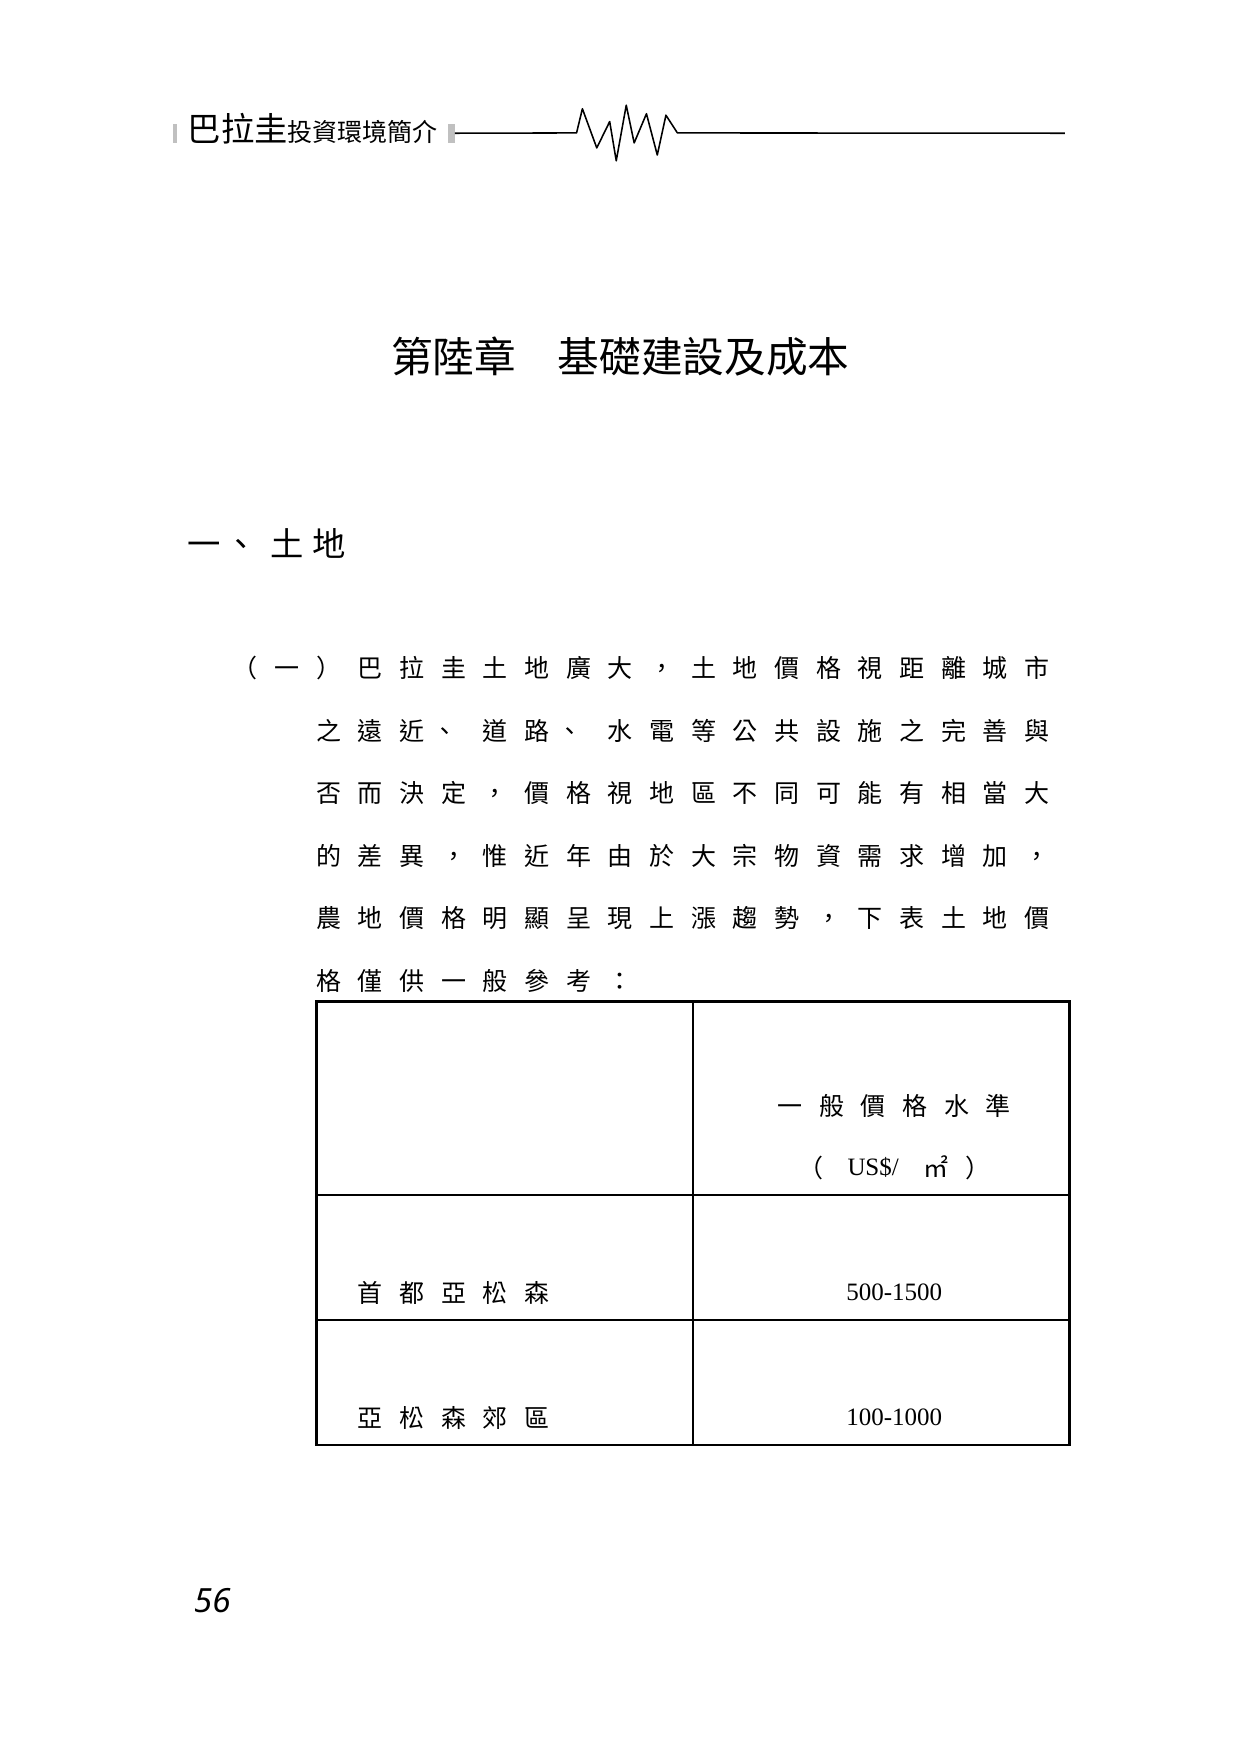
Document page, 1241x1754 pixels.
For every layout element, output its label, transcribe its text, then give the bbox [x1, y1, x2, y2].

text 一、土地 [183, 500, 1058, 563]
text （一）巴拉圭土地廣大，土地價格視距離城市之遠近、道路、水電等公共設施之完善與否而決定，價格視地區不同可能有相當大的差異，惟近年由於大宗物資需求增加，農地價格明顯呈現上漲趨勢，下表土地價格僅供一般參考： [207, 625, 1058, 1000]
text 第陸章 基礎建設及成本 [183, 313, 1058, 375]
table_cell 100-1000 [694, 1321, 1068, 1444]
table_cell 亞松森郊區 [318, 1321, 692, 1444]
table_header [318, 1003, 692, 1194]
table_cell 首都亞松森 [318, 1196, 692, 1319]
table_cell 500-1500 [694, 1196, 1068, 1319]
table_header 一般價格水準（US$/㎡） [694, 1003, 1068, 1194]
